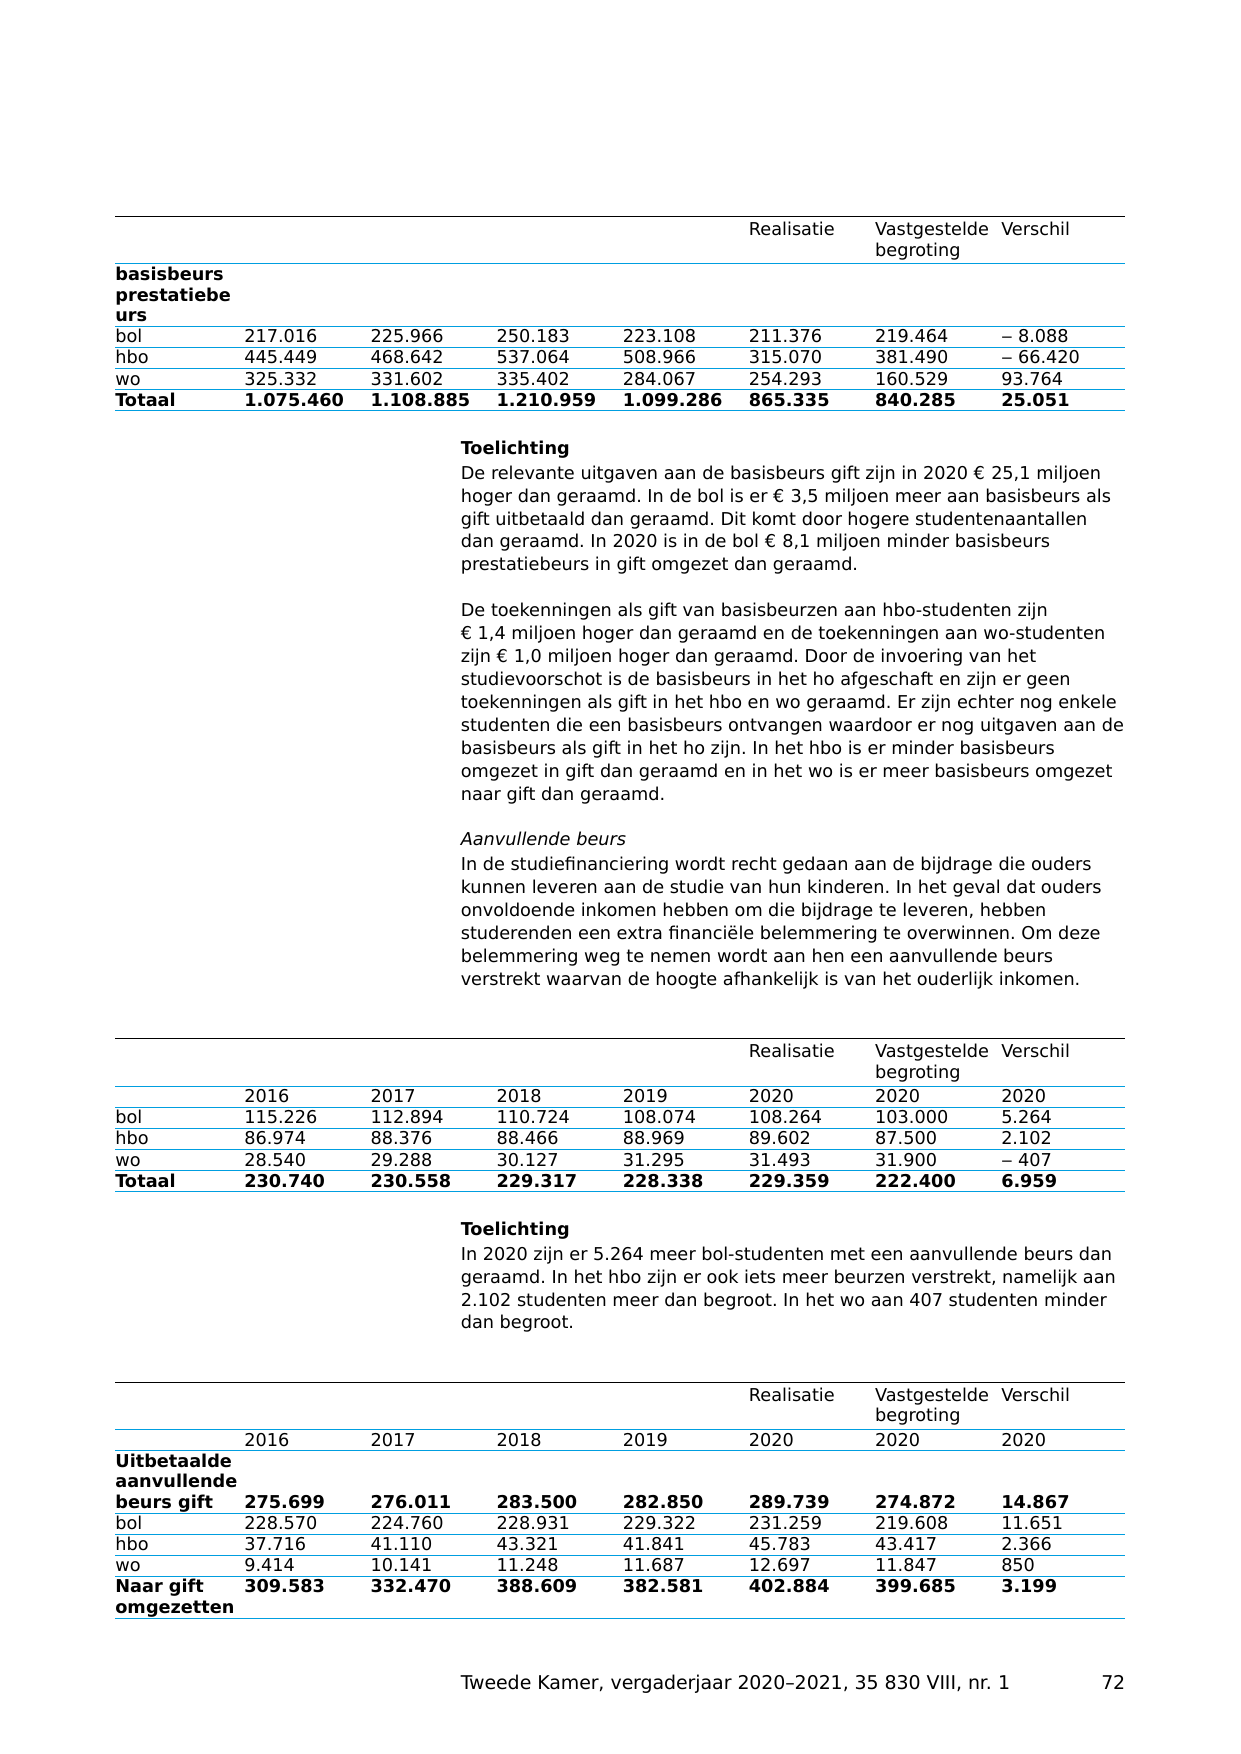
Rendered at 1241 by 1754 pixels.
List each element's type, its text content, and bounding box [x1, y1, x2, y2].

table_cell [494, 1383, 620, 1429]
table_cell 332.470 [368, 1577, 493, 1618]
text Toelichting [461, 436, 1125, 459]
table_cell 12.697 [746, 1556, 872, 1576]
table_cell 282.850 [620, 1451, 746, 1512]
text In de studiefinanciering wordt recht gedaan aan de bijdrage die ouders kunnen leveren aan de studie van hun kinderen. In het geval dat ouders onvoldoende inkomen hebben om die bijdrage te leveren, hebben studerenden een extra financiële belemmering te overwinnen. Om deze belemmering weg te nemen wordt aan hen een aanvullende beurs verstrekt waarvan de hoogte afhankelijk is van het ouderlijk inkomen. [461, 852, 1125, 990]
table_cell Naar gift omgezetten [115, 1577, 241, 1618]
table_cell 2020 [872, 1087, 998, 1107]
table_cell 10.141 [368, 1556, 493, 1576]
table_cell 219.464 [872, 327, 998, 347]
table_cell 3.199 [998, 1577, 1125, 1618]
table_cell 2.102 [998, 1129, 1125, 1149]
table_cell 2020 [746, 1087, 872, 1107]
table_cell ‒ 407 [998, 1150, 1125, 1170]
table_cell 160.529 [872, 369, 998, 389]
table_cell 43.321 [494, 1535, 620, 1555]
table_cell 445.449 [241, 348, 367, 368]
table_cell 2020 [998, 1087, 1125, 1107]
table_cell 11.248 [494, 1556, 620, 1576]
table_cell 5.264 [998, 1108, 1125, 1128]
table_cell 11.687 [620, 1556, 746, 1576]
table_cell hbo [115, 1535, 241, 1555]
table_cell 2018 [494, 1087, 620, 1107]
table_cell 2016 [241, 1430, 367, 1450]
table_cell 87.500 [872, 1129, 998, 1149]
table_cell 110.724 [494, 1108, 620, 1128]
table_cell bol [115, 1514, 241, 1534]
table_cell 31.493 [746, 1150, 872, 1170]
table_cell 222.400 [872, 1171, 998, 1191]
text De toekenningen als gift van basisbeurzen aan hbo-studenten zijn € 1,4 miljoen hoger dan geraamd en de toekenningen aan wo-studenten zijn € 1,0 miljoen hoger dan geraamd. Door de invoering van het studievoorschot is de basisbeurs in het ho afgeschaft en zijn er geen toekenningen als gift in het hbo en wo geraamd. Er zijn echter nog enkele studenten die een basisbeurs ontvangen waardoor er nog uitgaven aan de basisbeurs als gift in het ho zijn. In het hbo is er minder basisbeurs omgezet in gift dan geraamd en in het wo is er meer basisbeurs omgezet naar gift dan geraamd. [461, 598, 1125, 804]
table_cell [494, 264, 620, 326]
table_cell 223.108 [620, 327, 746, 347]
table_header Tabel 34 Uitgaven basisbeurs gift (bedragen x € 1.000) [115, 191, 1125, 216]
table_cell Realisatie [746, 1383, 872, 1429]
table_cell 86.974 [241, 1129, 367, 1149]
table_cell 2020 [872, 1430, 998, 1450]
text Toelichting [461, 1217, 1125, 1240]
table_cell 219.608 [872, 1514, 998, 1534]
table_cell 29.288 [368, 1150, 493, 1170]
table_cell 211.376 [746, 327, 872, 347]
table_cell [368, 1039, 493, 1086]
table_cell [620, 1039, 746, 1086]
table_cell 1.210.959 [494, 390, 620, 410]
table_cell bol [115, 1108, 241, 1128]
table_cell 31.900 [872, 1150, 998, 1170]
table_cell 381.490 [872, 348, 998, 368]
table_cell 231.259 [746, 1514, 872, 1534]
table_cell Uitbetaalde aanvullende beurs gift [115, 1451, 241, 1512]
table_cell 309.583 [241, 1577, 367, 1618]
table_cell 325.332 [241, 369, 367, 389]
table_cell 112.894 [368, 1108, 493, 1128]
table_cell 335.402 [494, 369, 620, 389]
table_cell 89.602 [746, 1129, 872, 1149]
table_cell 11.847 [872, 1556, 998, 1576]
table_cell 108.264 [746, 1108, 872, 1128]
table_cell 275.699 [241, 1451, 367, 1512]
table_cell 228.931 [494, 1514, 620, 1534]
table_cell 508.966 [620, 348, 746, 368]
table_cell 2019 [620, 1430, 746, 1450]
table_cell 250.183 [494, 327, 620, 347]
table_cell 25.051 [998, 390, 1125, 410]
table_cell 14.867 [998, 1451, 1125, 1512]
text Aanvullende beurs [461, 827, 1125, 850]
table_cell 228.338 [620, 1171, 746, 1191]
text De relevante uitgaven aan de basisbeurs gift zijn in 2020 € 25,1 miljoen hoger dan geraamd. In de bol is er € 3,5 miljoen meer aan basisbeurs als gift uitbetaald dan geraamd. Dit komt door hogere studentenaantallen dan geraamd. In 2020 is in de bol € 8,1 miljoen minder basisbeurs prestatiebeurs in gift omgezet dan geraamd. [461, 461, 1125, 575]
table_cell 283.500 [494, 1451, 620, 1512]
table_cell [241, 264, 367, 326]
table_cell 331.602 [368, 369, 493, 389]
table_cell [746, 264, 872, 326]
table_cell 31.295 [620, 1150, 746, 1170]
table_cell 93.764 [998, 369, 1125, 389]
table_cell 225.966 [368, 327, 493, 347]
table_cell basisbeurs prestatiebeurs [115, 264, 241, 326]
table_header Tabel 35 Totaal aantal studenten met een aanvullende beurs (bedragen x € 1.000) [115, 1013, 1125, 1038]
table_cell 468.642 [368, 348, 493, 368]
table_cell [368, 1383, 493, 1429]
table_cell [620, 217, 746, 263]
table_cell 2018 [494, 1430, 620, 1450]
table_cell 115.226 [241, 1108, 367, 1128]
table_cell 2017 [368, 1430, 493, 1450]
table_cell Verschil [998, 217, 1125, 263]
table_cell 2020 [998, 1430, 1125, 1450]
table_cell 388.609 [494, 1577, 620, 1618]
table_cell 1.108.885 [368, 390, 493, 410]
table_cell [115, 1087, 241, 1107]
table_cell ‒ 8.088 [998, 327, 1125, 347]
table_cell 230.558 [368, 1171, 493, 1191]
table_cell Realisatie [746, 217, 872, 263]
table_cell 1.075.460 [241, 390, 367, 410]
table_cell 840.285 [872, 390, 998, 410]
table_cell hbo [115, 1129, 241, 1149]
table_cell [115, 1383, 241, 1429]
table_cell [494, 1039, 620, 1086]
table_cell [241, 1039, 367, 1086]
table_cell 850 [998, 1556, 1125, 1576]
table_cell [494, 217, 620, 263]
table_cell 217.016 [241, 327, 367, 347]
table_cell 88.466 [494, 1129, 620, 1149]
table_cell Verschil [998, 1383, 1125, 1429]
table_cell 88.376 [368, 1129, 493, 1149]
table_cell Verschil [998, 1039, 1125, 1086]
table_cell Totaal [115, 390, 241, 410]
table_cell [620, 264, 746, 326]
table_cell 228.570 [241, 1514, 367, 1534]
table_cell 229.322 [620, 1514, 746, 1534]
table_cell 315.070 [746, 348, 872, 368]
table_cell 399.685 [872, 1577, 998, 1618]
table_cell 229.359 [746, 1171, 872, 1191]
table_cell 28.540 [241, 1150, 367, 1170]
table_cell Vastgestelde begroting [872, 1383, 998, 1429]
table_cell [115, 1430, 241, 1450]
table_cell wo [115, 1556, 241, 1576]
table_cell 2016 [241, 1087, 367, 1107]
table_cell 11.651 [998, 1514, 1125, 1534]
table_cell wo [115, 369, 241, 389]
table_cell 865.335 [746, 390, 872, 410]
table_cell 284.067 [620, 369, 746, 389]
table_cell 229.317 [494, 1171, 620, 1191]
table_cell 103.000 [872, 1108, 998, 1128]
table_cell wo [115, 1150, 241, 1170]
table_cell 30.127 [494, 1150, 620, 1170]
table_cell 2017 [368, 1087, 493, 1107]
table_cell 402.884 [746, 1577, 872, 1618]
table_cell 2019 [620, 1087, 746, 1107]
table_cell 224.760 [368, 1514, 493, 1534]
table_cell [368, 217, 493, 263]
table_cell [115, 217, 241, 263]
table_cell 41.110 [368, 1535, 493, 1555]
table_cell Totaal [115, 1171, 241, 1191]
table_cell 2020 [746, 1430, 872, 1450]
table_cell 2.366 [998, 1535, 1125, 1555]
table_cell 1.099.286 [620, 390, 746, 410]
text In 2020 zijn er 5.264 meer bol-studenten met een aanvullende beurs dan geraamd. In het hbo zijn er ook iets meer beurzen verstrekt, namelijk aan 2.102 studenten meer dan begroot. In het wo aan 407 studenten minder dan begroot. [461, 1242, 1125, 1333]
table_cell [241, 217, 367, 263]
table_cell 108.074 [620, 1108, 746, 1128]
table_cell 43.417 [872, 1535, 998, 1555]
table_cell [368, 264, 493, 326]
table_cell 254.293 [746, 369, 872, 389]
table_cell [620, 1383, 746, 1429]
table_cell 88.969 [620, 1129, 746, 1149]
table_cell 9.414 [241, 1556, 367, 1576]
table_cell 45.783 [746, 1535, 872, 1555]
table_cell 274.872 [872, 1451, 998, 1512]
table_cell [241, 1383, 367, 1429]
table_cell 230.740 [241, 1171, 367, 1191]
table_cell Realisatie [746, 1039, 872, 1086]
table_cell Vastgestelde begroting [872, 1039, 998, 1086]
table_cell Vastgestelde begroting [872, 217, 998, 263]
table_cell 41.841 [620, 1535, 746, 1555]
table_cell 276.011 [368, 1451, 493, 1512]
table_cell [998, 264, 1125, 326]
table_cell 289.739 [746, 1451, 872, 1512]
table_cell [115, 1039, 241, 1086]
table_cell ‒ 66.420 [998, 348, 1125, 368]
table_cell 37.716 [241, 1535, 367, 1555]
table_cell [872, 264, 998, 326]
table_cell 382.581 [620, 1577, 746, 1618]
table_cell 6.959 [998, 1171, 1125, 1191]
table_header Tabel 36 Uitgaven aanvullende beurs gift (bedragen x € 1.000) [115, 1356, 1125, 1381]
table_cell 537.064 [494, 348, 620, 368]
table_cell bol [115, 327, 241, 347]
table_cell hbo [115, 348, 241, 368]
